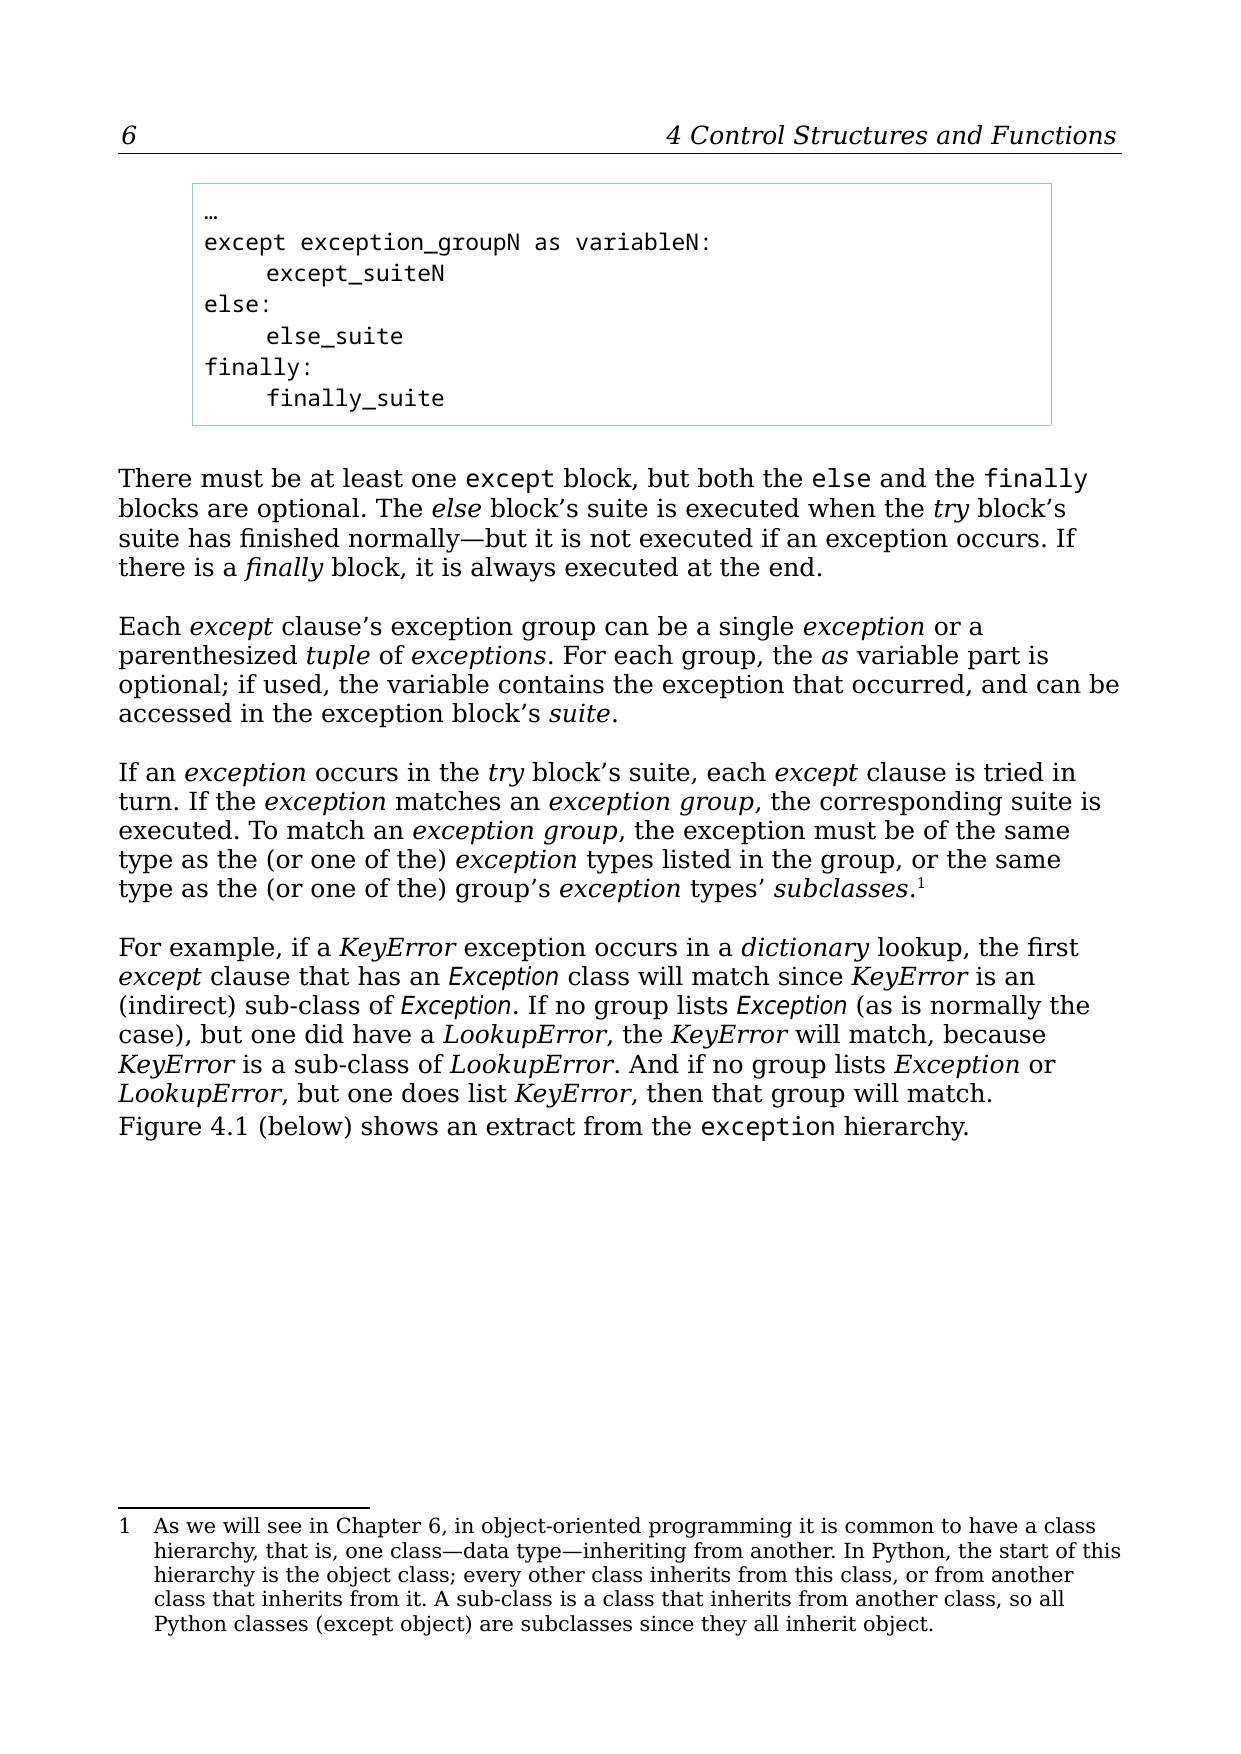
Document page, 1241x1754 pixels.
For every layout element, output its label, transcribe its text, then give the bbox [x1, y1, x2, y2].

text If an exception occurs in the try block’s suite, each except clause is tried in turn. If the exception matches an exception group, the corresponding suite is executed. To match an exception group, the exception must be of the same type as the (or one of the) exception types listed in the group, or the same type as the (or one of the) group’s exception types’ subclasses. [118, 758, 1122, 904]
text except exception_groupN as variableN: [193, 214, 1051, 245]
text finally: [193, 339, 1051, 370]
text Each except clause’s exception group can be a single exception or a parenthesized tuple of exceptions. For each group, the as variable part is optional; if used, the variable contains the exception that occurred, and can be accessed in the exception block’s suite. [118, 612, 1122, 728]
text As we will see in Chapter 6, in object-oriented programming it is common to have a class hierarchy, that is, one class—data type—inheriting from another. In Python, the start of this hierarchy is the object class; every other class inherits from this class, or from another class that inherits from it. A sub-class is a class that inherits from another class, so all Python classes (except object) are subclasses since they all inherit object. [118, 1514, 1122, 1636]
text finally_suite [193, 370, 1051, 425]
text … [193, 184, 1051, 214]
text There must be at least one except block, but both the else and the finally blocks are optional. The else block’s suite is executed when the try block’s suite has finished normally—but it is not executed if an exception occurs. If there is a finally block, it is always executed at the end. [118, 461, 1122, 582]
text except_suiteN [193, 245, 1051, 276]
text else: [193, 276, 1051, 308]
text else_suite [193, 308, 1051, 339]
text For example, if a KeyError exception occurs in a dictionary lookup, the first except clause that has an Exception class will match since KeyError is an (indirect) sub-class of Exception. If no group lists Exception (as is normally the case), but one did have a LookupError, the KeyError will match, because KeyError is a sub-class of LookupError. And if no group lists Exception or LookupError, but one does list KeyError, then that group will match. Figure 4.1 (below) shows an extract from the exception hierarchy. [118, 933, 1122, 1142]
